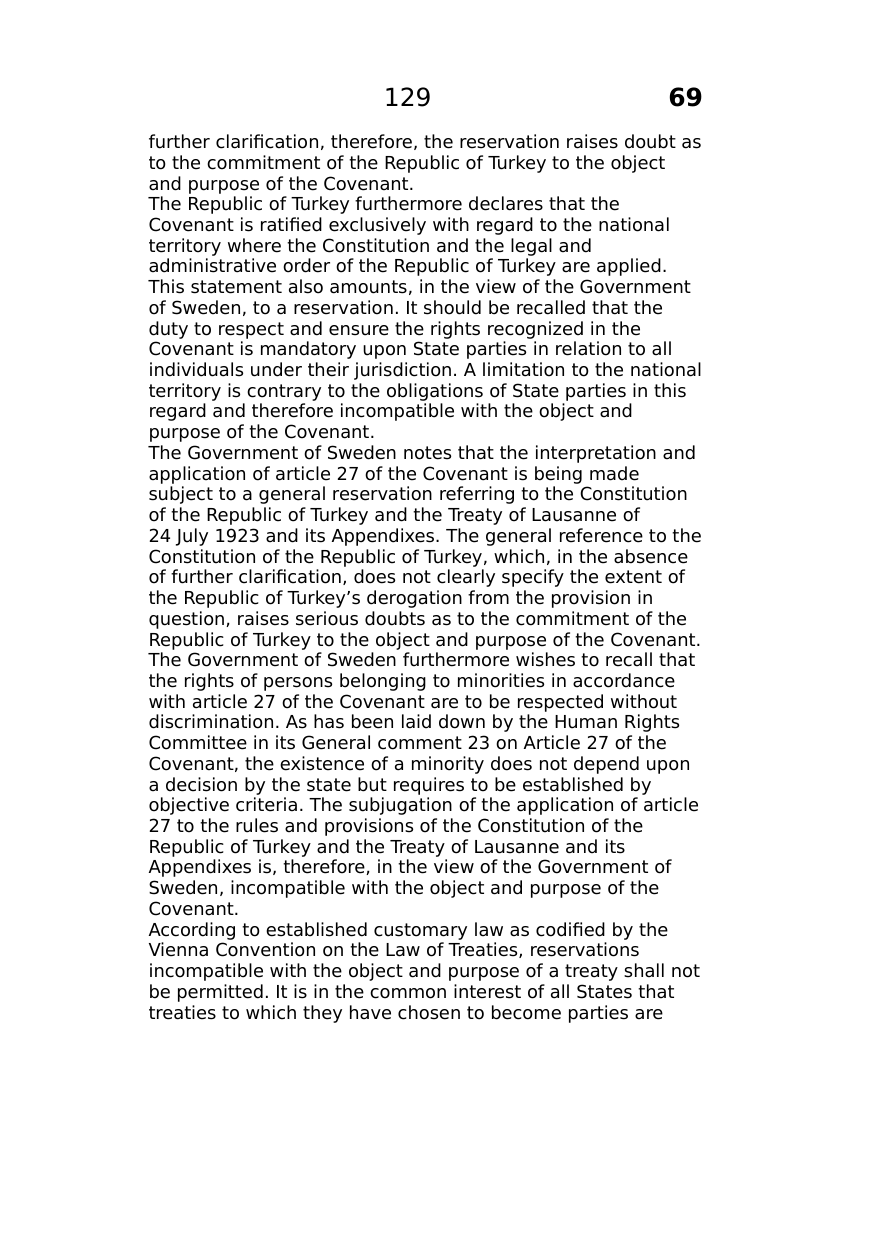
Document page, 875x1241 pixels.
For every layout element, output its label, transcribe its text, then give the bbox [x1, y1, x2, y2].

text The Republic of Turkey furthermore declares that the Covenant is ratified exclusively with regard to the national territory where the Constitution and the legal and administrative order of the Republic of Turkey are applied. This statement also amounts, in the view of the Government of Sweden, to a reservation. It should be recalled that the duty to respect and ensure the rights recognized in the Covenant is mandatory upon State parties in relation to all individuals under their jurisdiction. A limitation to the national territory is contrary to the obligations of State parties in this regard and therefore incompatible with the object and purpose of the Covenant. [148, 194, 703, 443]
text The Government of Sweden notes that the interpretation and application of article 27 of the Covenant is being made subject to a general reservation referring to the Constitution of the Republic of Turkey and the Treaty of Lausanne of 24 July 1923 and its Appendixes. The general reference to the Constitution of the Republic of Turkey, which, in the absence of further clarification, does not clearly specify the extent of the Republic of Turkey’s derogation from the provision in question, raises serious doubts as to the commitment of the Republic of Turkey to the object and purpose of the Covenant. [148, 443, 703, 650]
text According to established customary law as codified by the Vienna Convention on the Law of Treaties, reservations incompatible with the object and purpose of a treaty shall not be permitted. It is in the common interest of all States that treaties to which they have chosen to become parties are [148, 919, 703, 1023]
text further clarification, therefore, the reservation raises doubt as to the commitment of the Republic of Turkey to the object and purpose of the Covenant. [148, 132, 703, 194]
text The Government of Sweden furthermore wishes to recall that the rights of persons belonging to minorities in accordance with article 27 of the Covenant are to be respected without discrimination. As has been laid down by the Human Rights Committee in its General comment 23 on Article 27 of the Covenant, the existence of a minority does not depend upon a decision by the state but requires to be established by objective criteria. The subjugation of the application of article 27 to the rules and provisions of the Constitution of the Republic of Turkey and the Treaty of Lausanne and its Appendixes is, therefore, in the view of the Government of Sweden, incompatible with the object and purpose of the Covenant. [148, 650, 703, 919]
